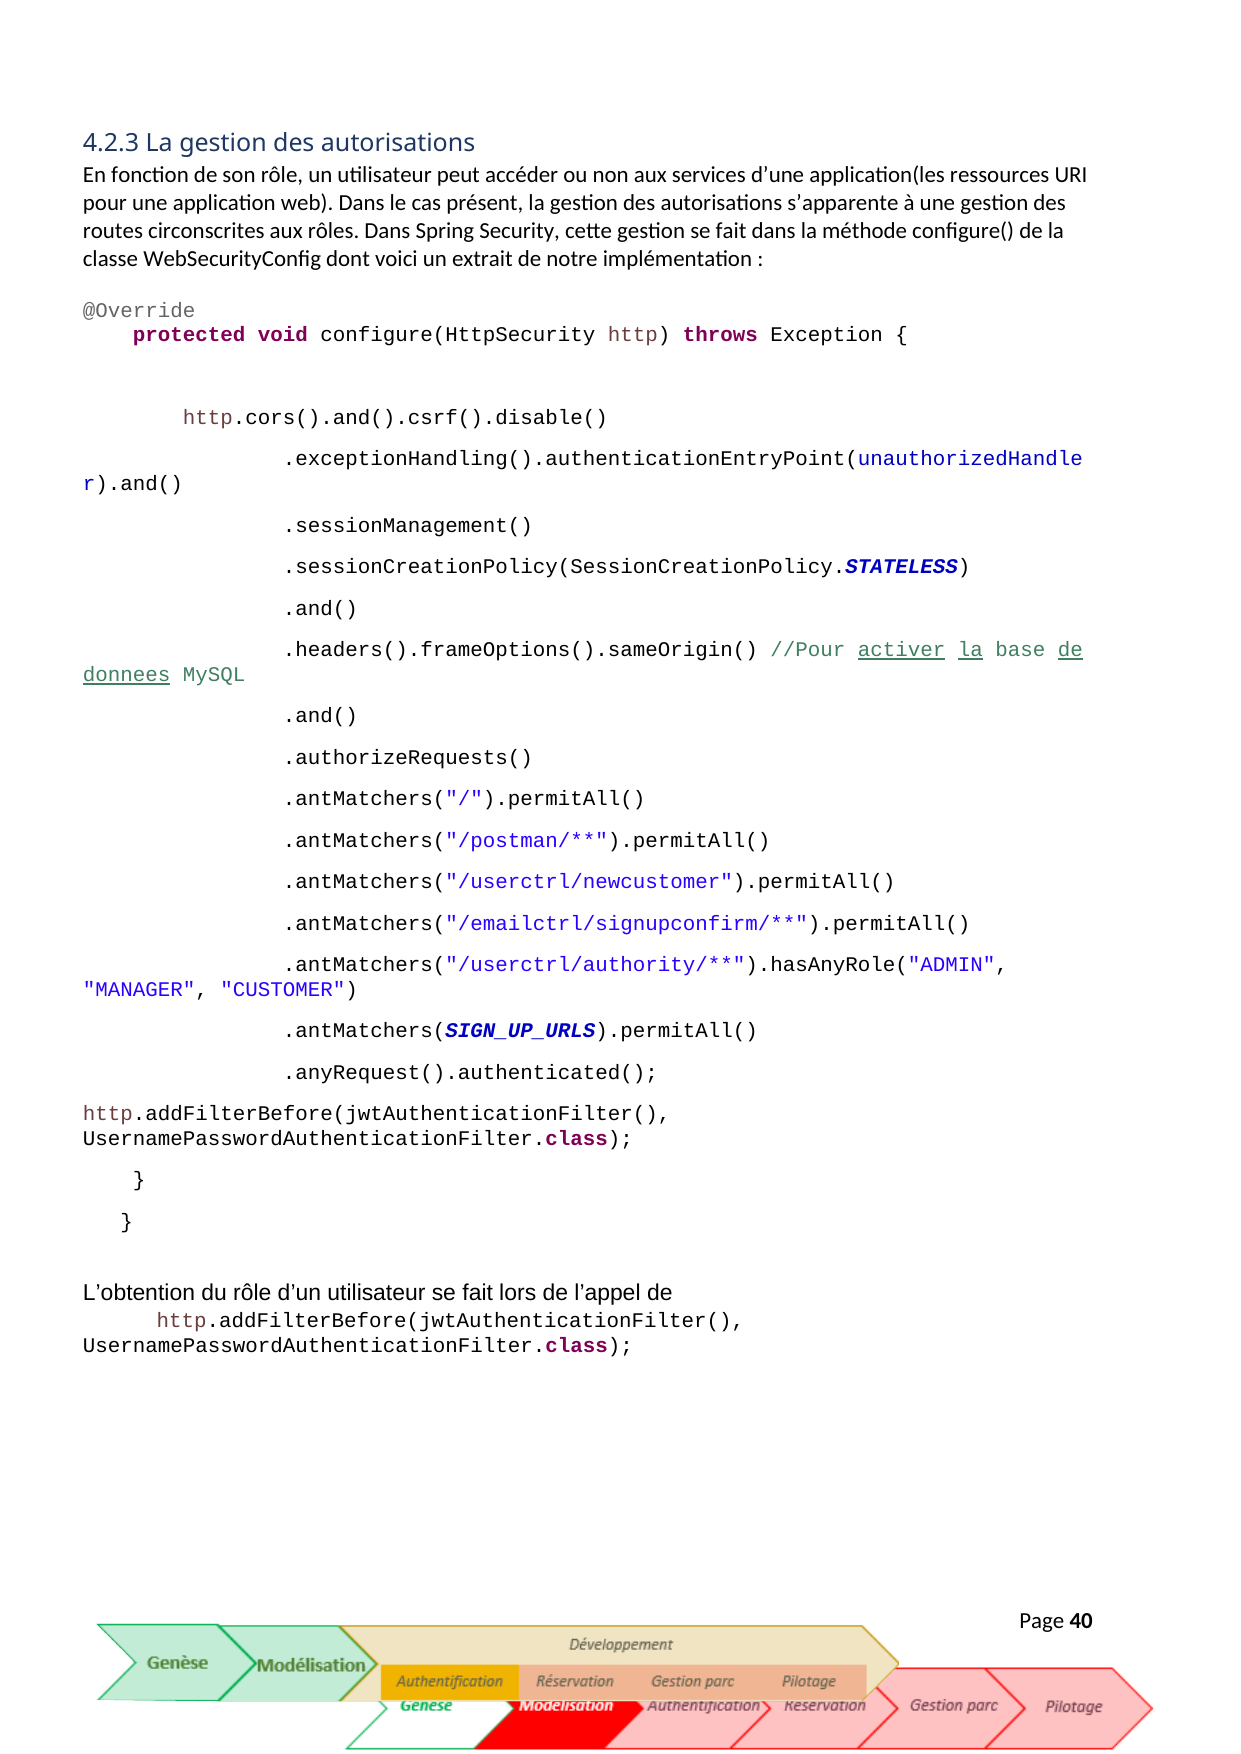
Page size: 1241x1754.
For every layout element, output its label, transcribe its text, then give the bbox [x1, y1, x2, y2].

text } [83, 1211, 1092, 1234]
text .exceptionHandling().authenticationEntryPoint(unauthorizedHandler).and() [83, 448, 1092, 497]
text } [83, 1169, 1092, 1193]
text .and() [83, 598, 1092, 621]
text En fonction de son rôle, un utilisateur peut accéder ou non aux services d’une application(les ressources URI pour une application web). Dans le cas présent, la gestion des autorisations s’apparente à une gestion des routes circonscrites aux rôles. Dans Spring Security, cette gestion se fait dans la méthode configure() de la classe WebSecurityConfig dont voici un extrait de notre implémentation : [83, 160, 1092, 272]
text L’obtention du rôle d’un utilisateur se fait lors de l’appel de http.addFilterBefore(jwtAuthenticationFilter(), UsernamePasswordAuthenticationFilter.class); [83, 1279, 1092, 1359]
text @Override [83, 300, 1092, 324]
text .antMatchers("/userctrl/newcustomer").permitAll() [83, 871, 1092, 895]
text .antMatchers("/emailctrl/signupconfirm/**").permitAll() [83, 913, 1092, 936]
text .antMatchers(SIGN_UP_URLS).permitAll() [83, 1020, 1092, 1044]
subtitle 4.2.3 La gestion des autorisations [83, 124, 1092, 159]
text .sessionManagement() [83, 515, 1092, 538]
text .antMatchers("/postman/**").permitAll() [83, 830, 1092, 853]
text .authorizeRequests() [83, 747, 1092, 770]
text .sessionCreationPolicy(SessionCreationPolicy.STATELESS) [83, 556, 1092, 580]
text protected void configure(HttpSecurity http) throws Exception { [83, 324, 1092, 348]
text http.addFilterBefore(jwtAuthenticationFilter(), UsernamePasswordAuthenticationFilter.class); [83, 1103, 1092, 1152]
text .antMatchers("/").permitAll() [83, 788, 1092, 812]
text http.cors().and().csrf().disable() [83, 407, 1092, 431]
text .headers().frameOptions().sameOrigin() //Pour activer la base de donnees MySQL [83, 639, 1092, 687]
text .anyRequest().authenticated(); [83, 1062, 1092, 1085]
text .antMatchers("/userctrl/authority/**").hasAnyRole("ADMIN", "MANAGER", "CUSTOMER") [83, 954, 1092, 1002]
text .and() [83, 705, 1092, 729]
